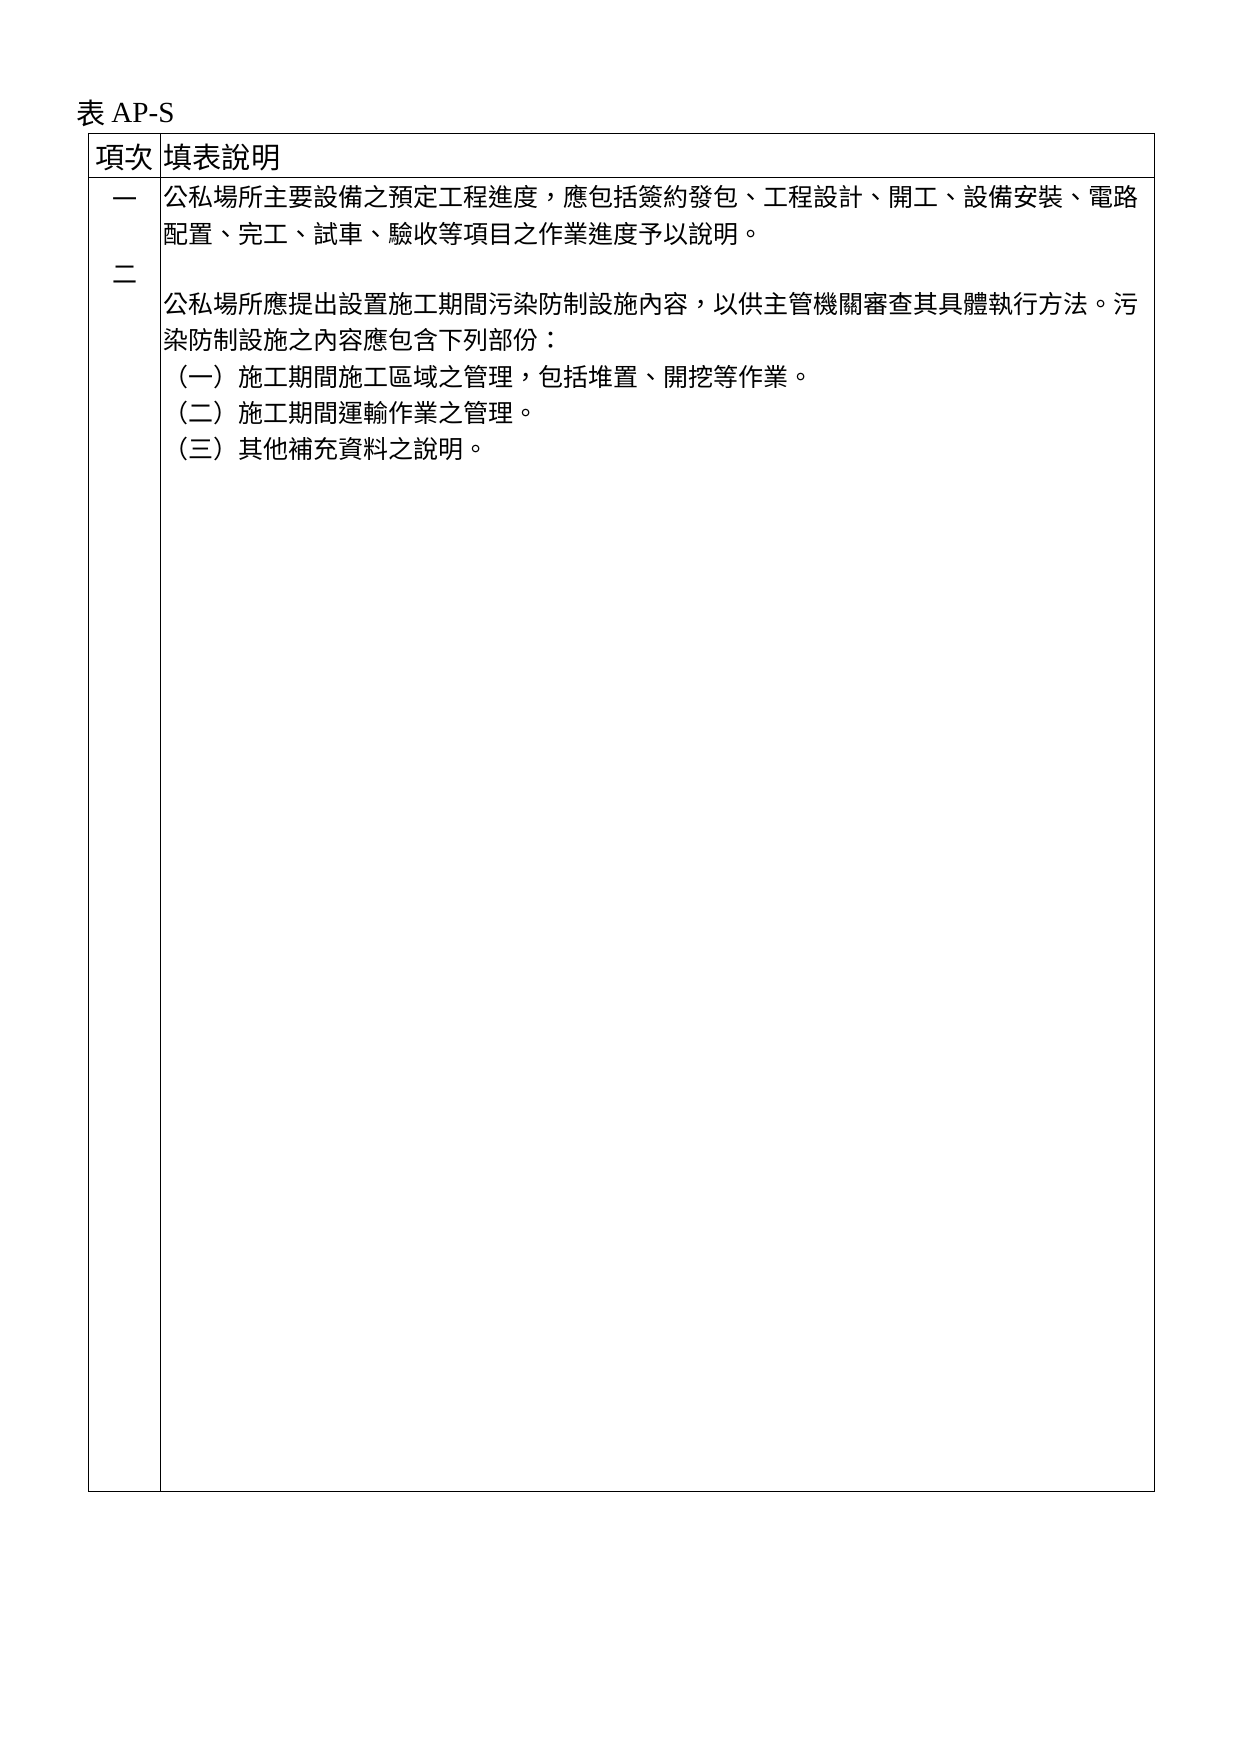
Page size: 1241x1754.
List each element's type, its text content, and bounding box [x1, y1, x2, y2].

text 表AP-S [76, 70, 1163, 133]
table_header 填表說明 [161, 134, 1154, 177]
table_header 項次 [89, 134, 160, 177]
table_cell 公私場所主要設備之預定工程進度，應包括簽約發包、工程設計、開工、設備安裝、電路配置、完工、試車、驗收等項目之作業進度予以說明。 公私場所應提出設置施工期間污染防制設施內容，以供主管機關審查其具體執行方法。污染防制設施之內容應包含下列部份： （一）施工期間施工區域之管理，包括堆置、開挖等作業。 （二）施工期間運輸作業之管理。 （三）其他補充資料之說明。 [161, 178, 1154, 1491]
table_cell 一 二 [89, 178, 160, 1491]
